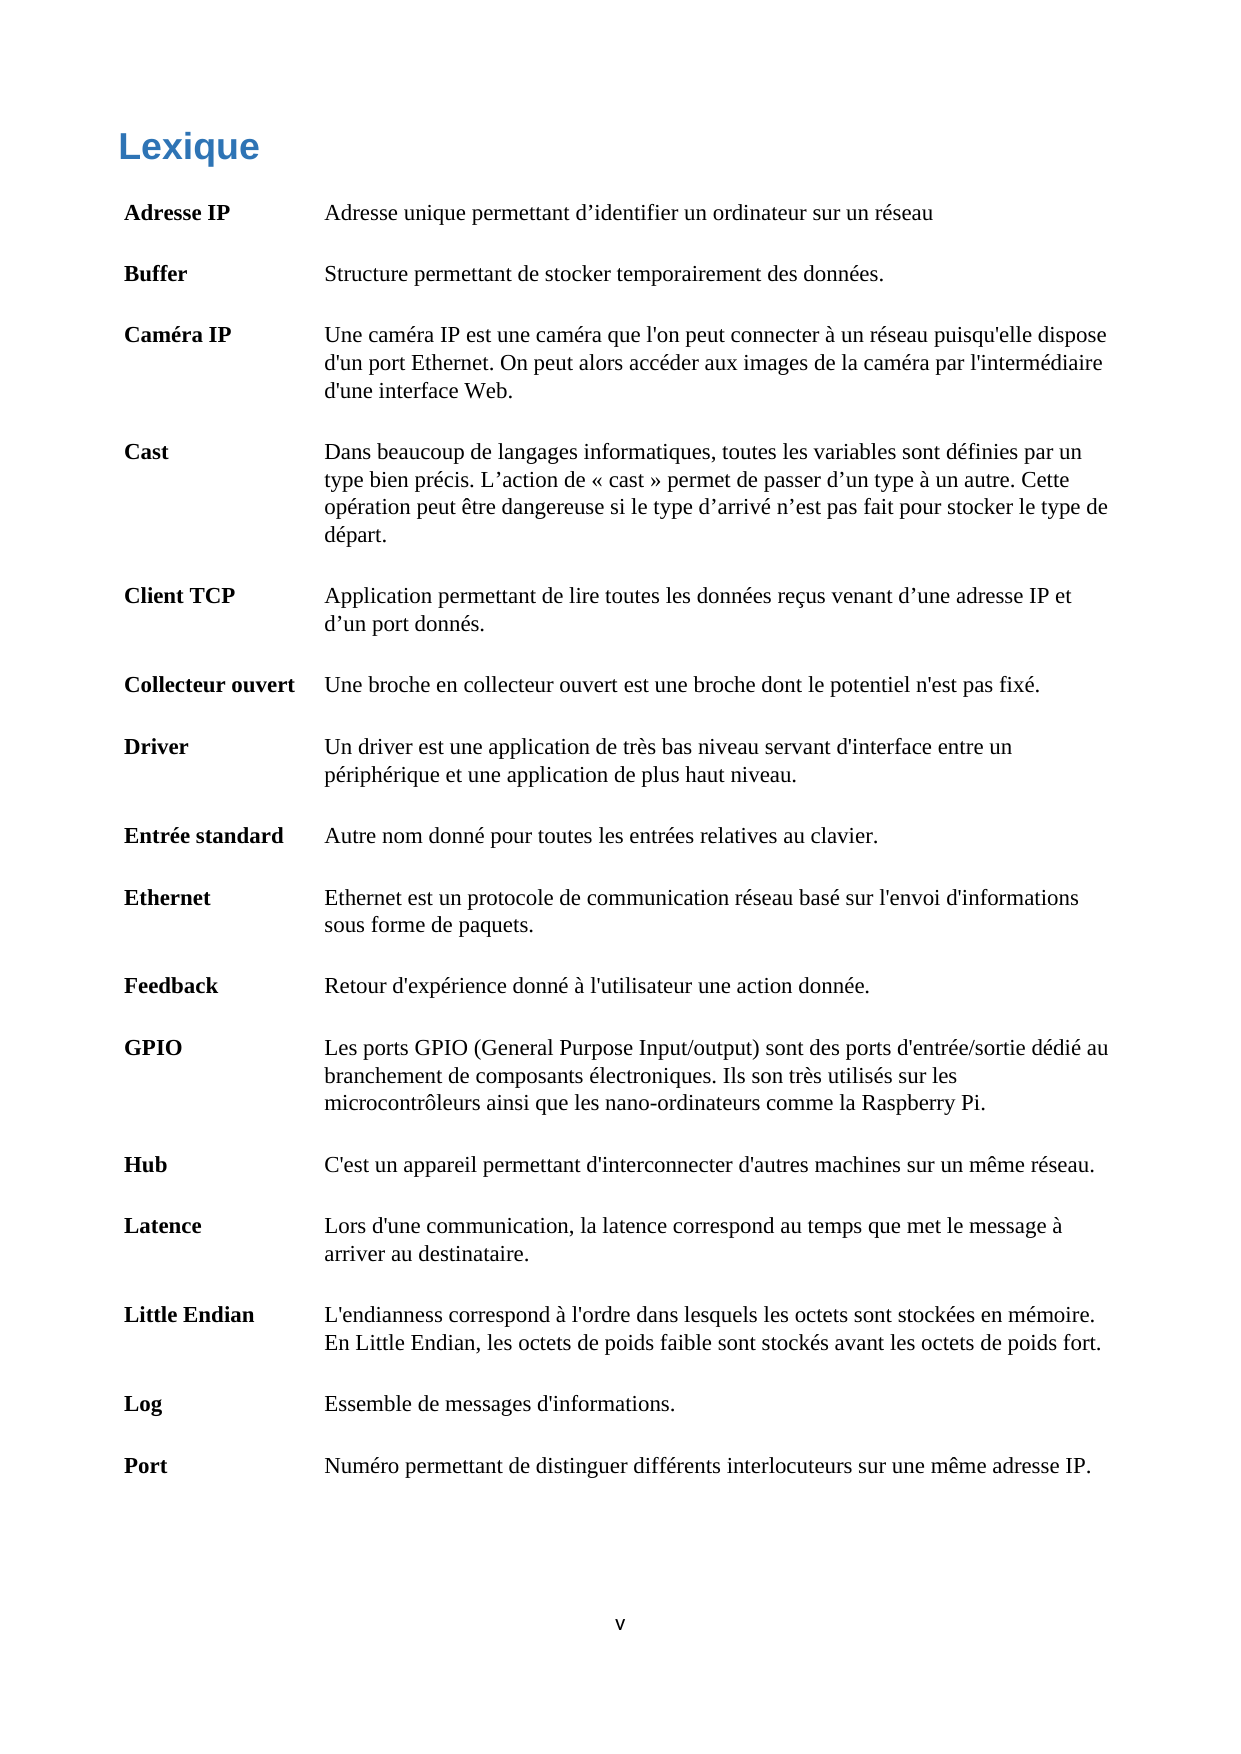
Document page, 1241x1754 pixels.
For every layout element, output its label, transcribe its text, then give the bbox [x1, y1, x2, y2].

table_cell Essemble de messages d'informations. [318, 1385, 1122, 1446]
table_cell Cast [118, 433, 318, 577]
table_cell Little Endian [118, 1296, 318, 1384]
table_cell Structure permettant de stocker temporairement des données. [318, 254, 1122, 316]
table_cell Application permettant de lire toutes les données reçus venant d’une adresse IP et d’un port donnés. [318, 577, 1122, 666]
table_cell Ethernet [118, 878, 318, 967]
table_cell Une caméra IP est une caméra que l'on peut connecter à un réseau puisqu'elle dispose d'un port Ethernet. On peut alors accéder aux images de la caméra par l'intermédiaire d'une interface Web. [318, 316, 1122, 432]
table_cell Caméra IP [118, 316, 318, 432]
table_cell L'endianness correspond à l'ordre dans lesquels les octets sont stockées en mémoire. En Little Endian, les octets de poids faible sont stockés avant les octets de poids fort. [318, 1296, 1122, 1384]
table_cell Log [118, 1385, 318, 1446]
table_cell Retour d'expérience donné à l'utilisateur une action donnée. [318, 967, 1122, 1028]
table_cell Une broche en collecteur ouvert est une broche dont le potentiel n'est pas fixé. [318, 666, 1122, 727]
table_cell Lors d'une communication, la latence correspond au temps que met le message à arriver au destinataire. [318, 1206, 1122, 1296]
table_cell Buffer [118, 254, 318, 316]
table_cell Ethernet est un protocole de communication réseau basé sur l'envoi d'informations sous forme de paquets. [318, 878, 1122, 967]
table_cell Un driver est une application de très bas niveau servant d'interface entre un périphérique et une application de plus haut niveau. [318, 727, 1122, 816]
table_header Adresse IP [118, 193, 318, 254]
text Lexique [118, 124, 1122, 167]
table_header Adresse unique permettant d’identifier un ordinateur sur un réseau [318, 193, 1122, 254]
table_cell C'est un appareil permettant d'interconnecter d'autres machines sur un même réseau. [318, 1145, 1122, 1206]
table_cell Hub [118, 1145, 318, 1206]
table_cell GPIO [118, 1028, 318, 1145]
table_cell Collecteur ouvert [118, 666, 318, 727]
table_cell Les ports GPIO (General Purpose Input/output) sont des ports d'entrée/sortie dédié au branchement de composants électroniques. Ils son très utilisés sur les microcontrôleurs ainsi que les nano-ordinateurs comme la Raspberry Pi. [318, 1028, 1122, 1145]
table_cell Driver [118, 727, 318, 816]
table_cell Feedback [118, 967, 318, 1028]
table_cell Dans beaucoup de langages informatiques, toutes les variables sont définies par un type bien précis. L’action de « cast » permet de passer d’un type à un autre. Cette opération peut être dangereuse si le type d’arrivé n’est pas fait pour stocker le type de départ. [318, 433, 1122, 577]
table_cell Entrée standard [118, 816, 318, 878]
table_cell Latence [118, 1206, 318, 1296]
table_cell Autre nom donné pour toutes les entrées relatives au clavier. [318, 816, 1122, 878]
table_cell Client TCP [118, 577, 318, 666]
table_cell Numéro permettant de distinguer différents interlocuteurs sur une même adresse IP. [318, 1446, 1122, 1559]
table_cell Port [118, 1446, 318, 1559]
